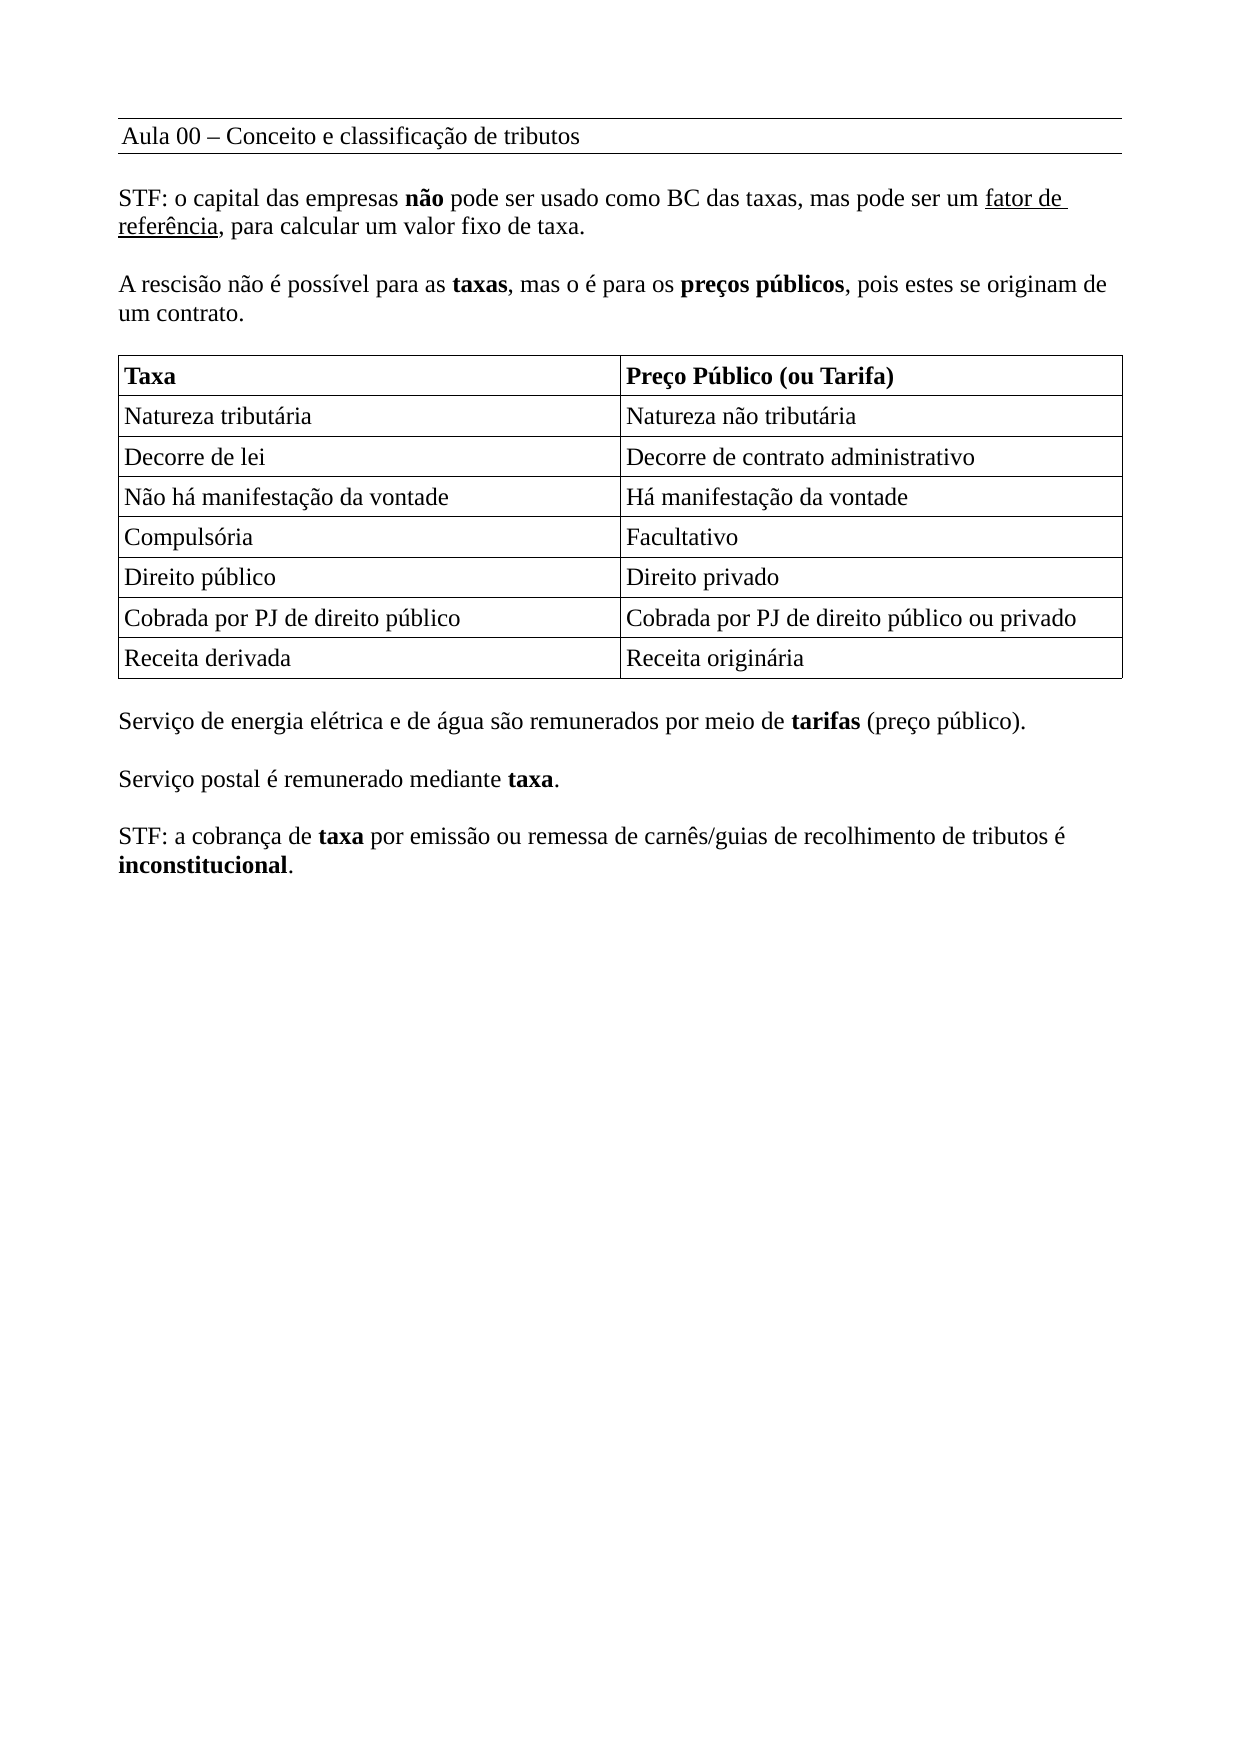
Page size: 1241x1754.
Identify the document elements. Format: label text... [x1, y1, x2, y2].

text A rescisão não é possível para as taxas, mas o é para os preços públicos, pois estes se originam de um contrato. [118, 269, 1122, 326]
table_cell Direito privado [621, 558, 1122, 597]
table_cell Cobrada por PJ de direito público ou privado [621, 598, 1122, 637]
table_cell Facultativo [621, 517, 1122, 557]
table_cell Natureza tributária [119, 396, 620, 436]
table_cell Receita derivada [119, 638, 620, 678]
text STF: a cobrança de taxa por emissão ou remessa de carnês/guias de recolhimento de tributos é inconstitucional. [118, 821, 1122, 879]
table_header Preço Público (ou Tarifa) [621, 356, 1122, 395]
text STF: o capital das empresas não pode ser usado como BC das taxas, mas pode ser um fator de referência, para calcular um valor fixo de taxa. [118, 183, 1122, 240]
table_cell Natureza não tributária [621, 396, 1122, 436]
table_cell Decorre de contrato administrativo [621, 437, 1122, 476]
table_cell Decorre de lei [119, 437, 620, 476]
text Serviço de energia elétrica e de água são remunerados por meio de tarifas (preço público). [118, 706, 1122, 735]
text Serviço postal é remunerado mediante taxa. [118, 764, 1122, 793]
table_cell Direito público [119, 558, 620, 597]
table_header Taxa [119, 356, 620, 395]
table_cell Receita originária [621, 638, 1122, 678]
table_cell Não há manifestação da vontade [119, 477, 620, 516]
table_cell Compulsória [119, 517, 620, 557]
table_cell Há manifestação da vontade [621, 477, 1122, 516]
table_cell Cobrada por PJ de direito público [119, 598, 620, 637]
